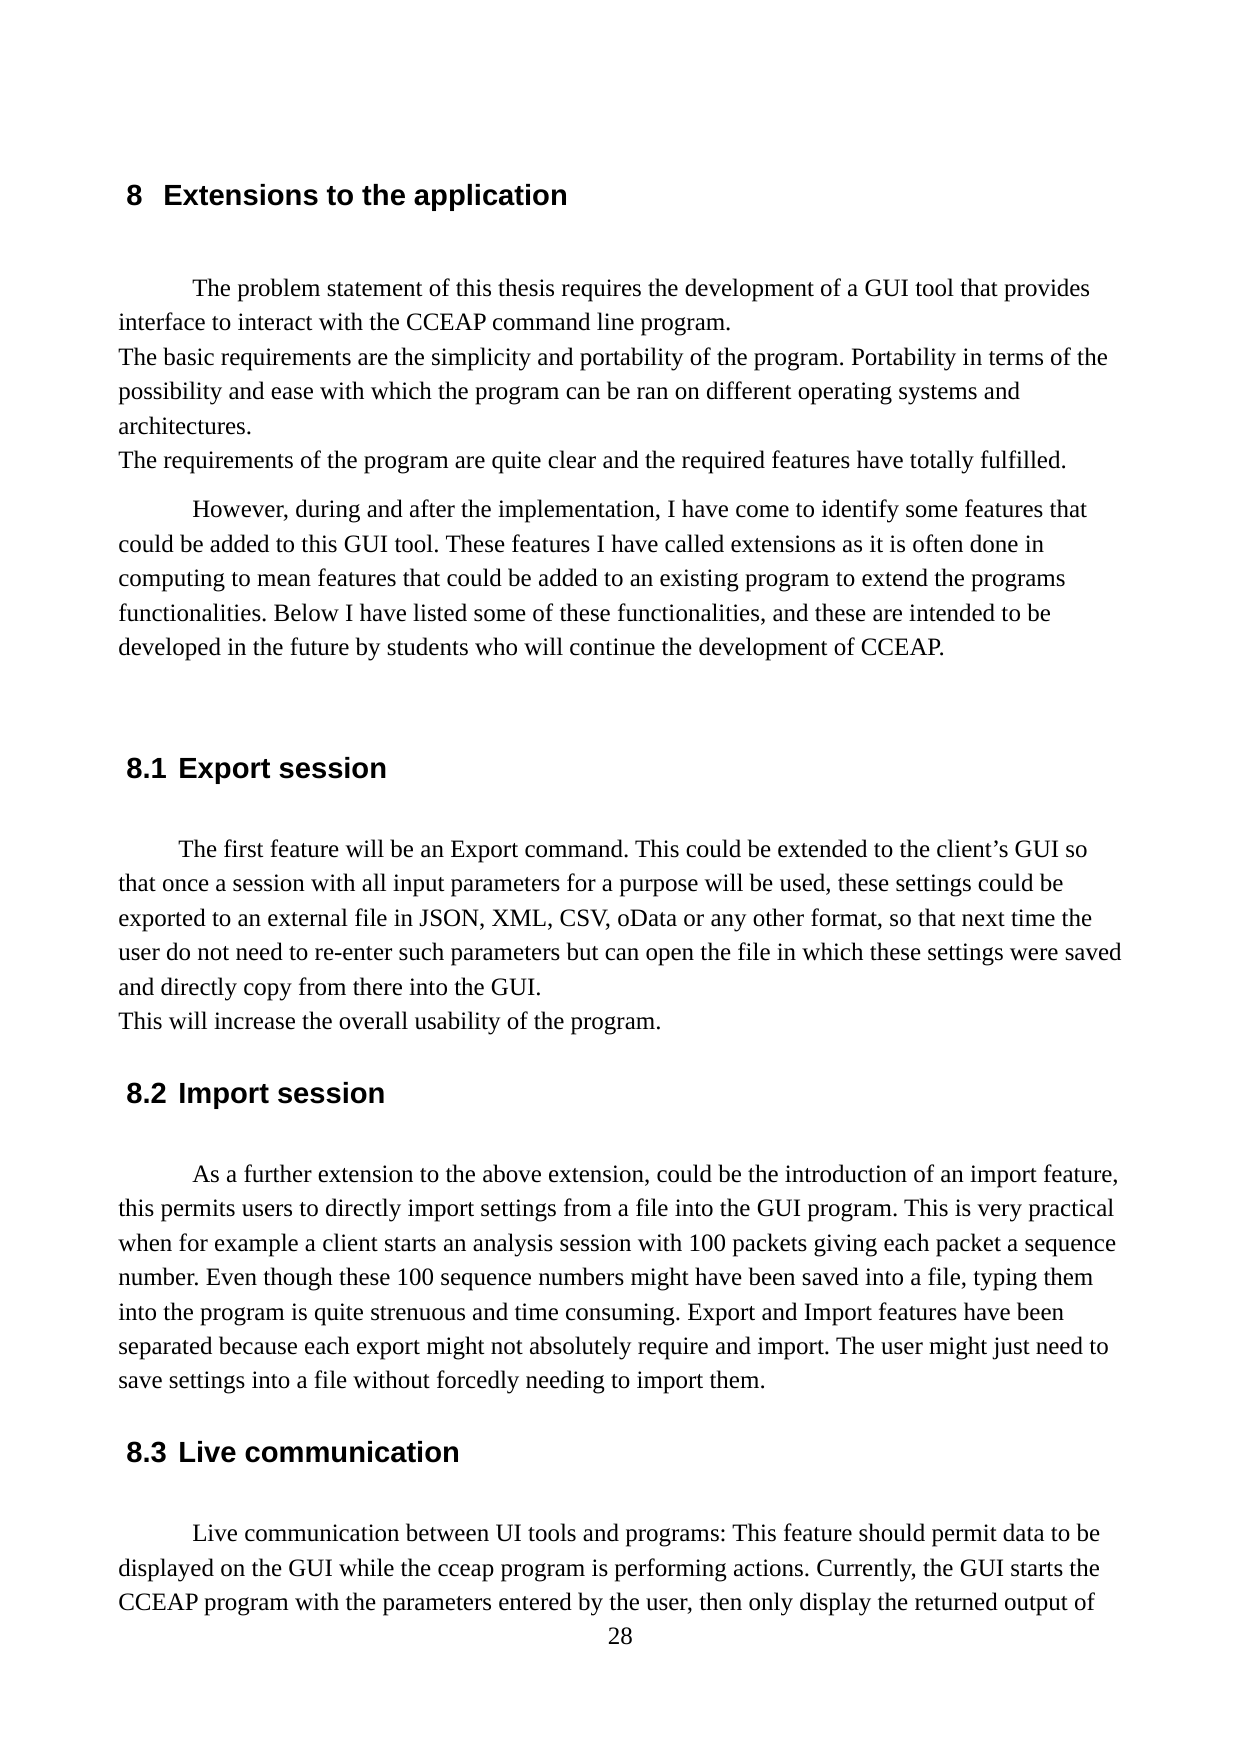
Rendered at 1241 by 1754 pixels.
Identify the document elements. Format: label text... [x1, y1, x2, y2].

subtitle Extensions to the application [118, 178, 1122, 211]
subtitle Live communication [118, 1436, 1122, 1469]
text However, during and after the implementation, I have come to identify some features that could be added to this GUI tool. These features I have called extensions as it is often done in computing to mean features that could be added to an existing program to extend the programs functionalities. Below I have listed some of these functionalities, and these are intended to be developed in the future by students who will continue the development of CCEAP. [118, 494, 1122, 661]
text The first feature will be an Export command. This could be extended to the client’s GUI so that once a session with all input parameters for a purpose will be used, these settings could be exported to an external file in JSON, XML, CSV, oData or any other format, so that next time the user do not need to re-enter such parameters but can open the file in which these settings were saved and directly copy from there into the GUI. This will increase the overall usability of the program. [118, 834, 1122, 1035]
subtitle Export session [118, 751, 1122, 785]
text The problem statement of this thesis requires the development of a GUI tool that provides interface to interact with the CCEAP command line program. The basic requirements are the simplicity and portability of the program. Portability in terms of the possibility and ease with which the program can be ran on different operating systems and architectures. The requirements of the program are quite clear and the required features have totally fulfilled. [118, 273, 1122, 474]
subtitle Import session [118, 1076, 1122, 1110]
text As a further extension to the above extension, could be the introduction of an import feature, this permits users to directly import settings from a file into the GUI program. This is very practical when for example a client starts an analysis session with 100 packets giving each packet a sequence number. Even though these 100 sequence numbers might have been saved into a file, typing them into the program is quite strenuous and time consuming. Export and Import features have been separated because each export might not absolutely require and import. The user might just need to save settings into a file without forcedly needing to import them. [118, 1159, 1122, 1394]
text Live communication between UI tools and programs: This feature should permit data to be displayed on the GUI while the cceap program is performing actions. Currently, the GUI starts the CCEAP program with the parameters entered by the user, then only display the returned output of [118, 1518, 1122, 1616]
